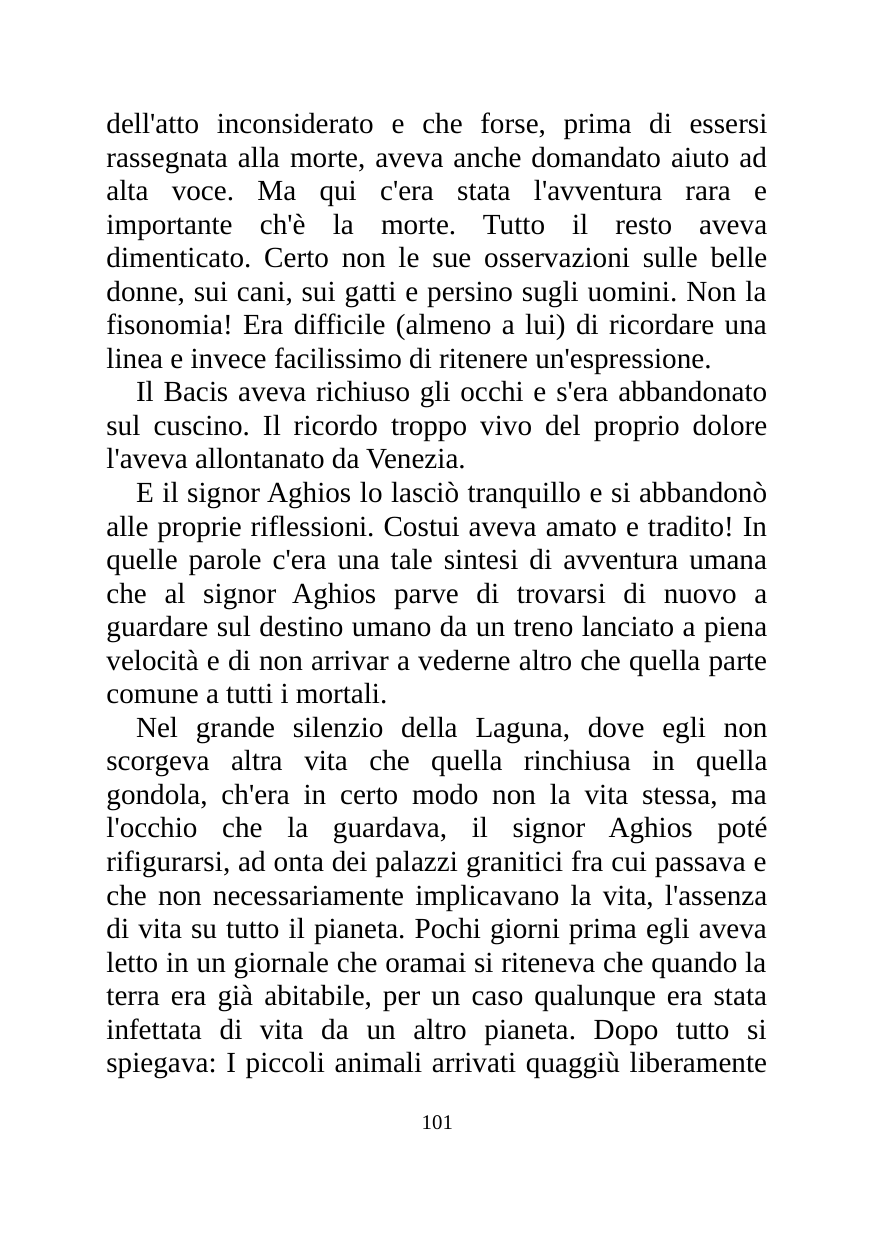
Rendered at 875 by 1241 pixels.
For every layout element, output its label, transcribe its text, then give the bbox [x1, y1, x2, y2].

text dell'atto inconsiderato e che forse, prima di essersi rassegnata alla morte, aveva anche domandato aiuto ad alta voce. Ma qui c'era stata l'avventura rara e importante ch'è la morte. Tutto il resto aveva dimenticato. Certo non le sue osservazioni sulle belle donne, sui cani, sui gatti e persino sugli uomini. Non la fisonomia! Era difficile (almeno a lui) di ricordare una linea e invece facilissimo di ritenere un'espressione. [106, 106, 768, 374]
text Nel grande silenzio della Laguna, dove egli non scorgeva altra vita che quella rinchiusa in quella gondola, ch'era in certo modo non la vita stessa, ma l'occhio che la guardava, il signor Aghios poté rifigurarsi, ad onta dei palazzi granitici fra cui passava e che non necessariamente implicavano la vita, l'assenza di vita su tutto il pianeta. Pochi giorni prima egli aveva letto in un giornale che oramai si riteneva che quando la terra era già abitabile, per un caso qualunque era stata infettata di vita da un altro pianeta. Dopo tutto si spiegava: I piccoli animali arrivati quaggiù liberamente [106, 710, 768, 1079]
text Il Bacis aveva richiuso gli occhi e s'era abbandonato sul cuscino. Il ricordo troppo vivo del proprio dolore l'aveva allontanato da Venezia. [106, 374, 768, 475]
text E il signor Aghios lo lasciò tranquillo e si abbandonò alle proprie riflessioni. Costui aveva amato e tradito! In quelle parole c'era una tale sintesi di avventura umana che al signor Aghios parve di trovarsi di nuovo a guardare sul destino umano da un treno lanciato a piena velocità e di non arrivar a vederne altro che quella parte comune a tutti i mortali. [106, 475, 768, 710]
